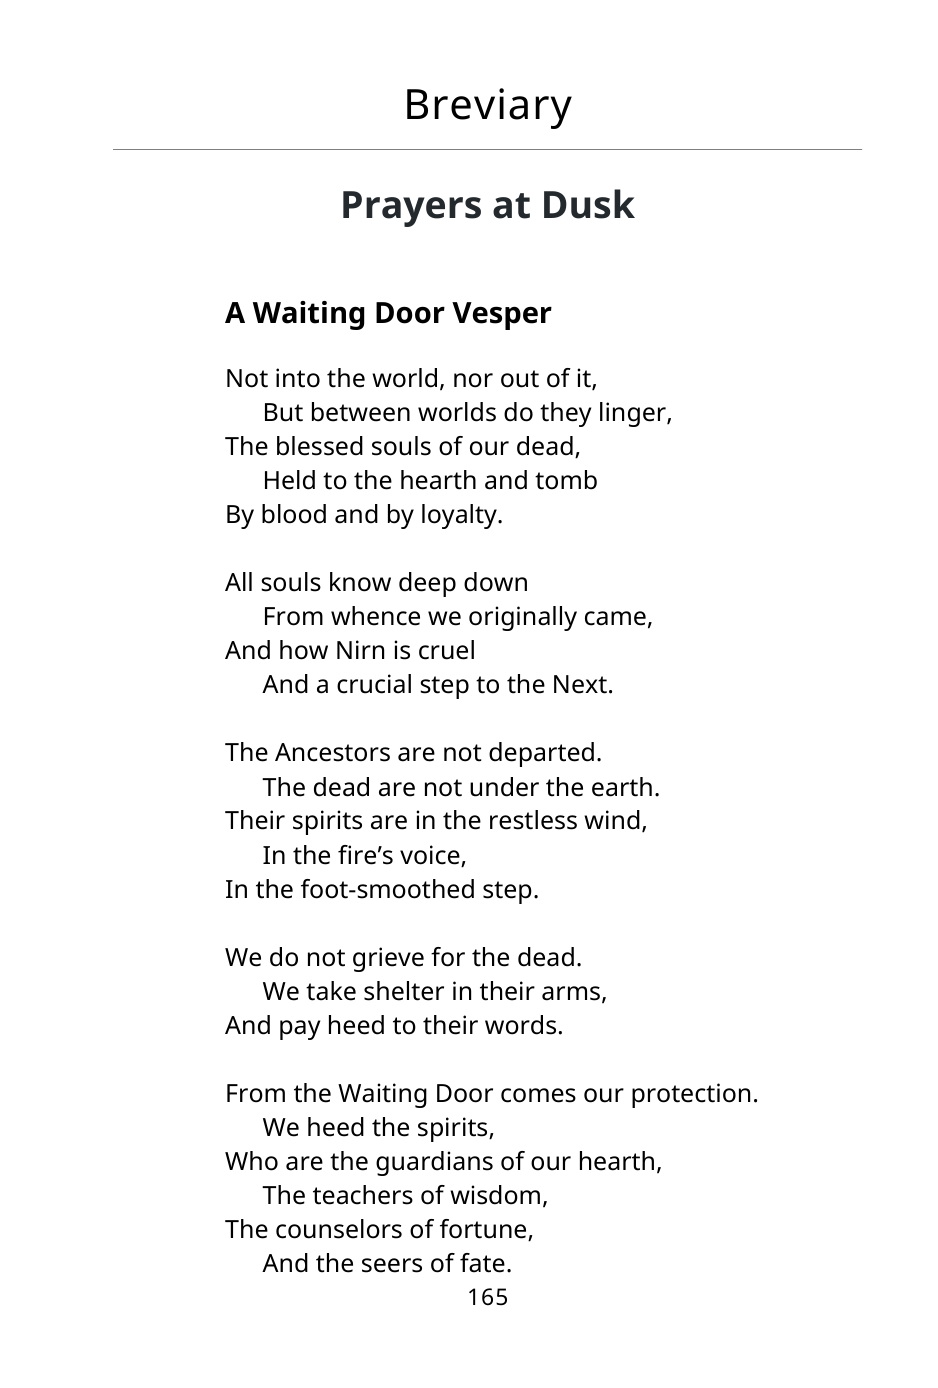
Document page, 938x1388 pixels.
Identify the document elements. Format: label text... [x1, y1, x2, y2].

text In the fire’s voice, [262, 837, 862, 871]
text The counselors of fortune, [225, 1212, 862, 1246]
text Who are the guardians of our hearth, [225, 1144, 862, 1178]
text And a crucial step to the Next. [262, 667, 862, 701]
text Held to the hearth and tomb [262, 463, 862, 497]
text A Waiting Door Vesper [225, 292, 862, 332]
text We do not grieve for the dead. [225, 939, 862, 973]
text From whence we originally came, [262, 599, 862, 633]
text The Ancestors are not departed. [225, 735, 862, 769]
text The teachers of wisdom, [262, 1178, 862, 1212]
text The blessed souls of our dead, [225, 428, 862, 463]
text The dead are not under the earth. [262, 769, 862, 803]
text In the foot-smoothed step. [225, 871, 862, 905]
text From the Waiting Door comes our protection. [225, 1076, 862, 1110]
subtitle Prayers at Dusk [112, 179, 862, 230]
text And how Nirn is cruel [225, 633, 862, 667]
text We heed the spirits, [262, 1110, 862, 1144]
text And pay heed to their words. [225, 1008, 862, 1042]
text By blood and by loyalty. [225, 497, 862, 531]
text We take shelter in their arms, [262, 973, 862, 1008]
text Breviary [112, 75, 862, 132]
text But between worlds do they linger, [262, 394, 862, 428]
text All souls know deep down [225, 565, 862, 599]
text And the seers of fate. [262, 1246, 862, 1280]
text Not into the world, nor out of it, [225, 360, 862, 394]
text Their spirits are in the restless wind, [225, 803, 862, 837]
